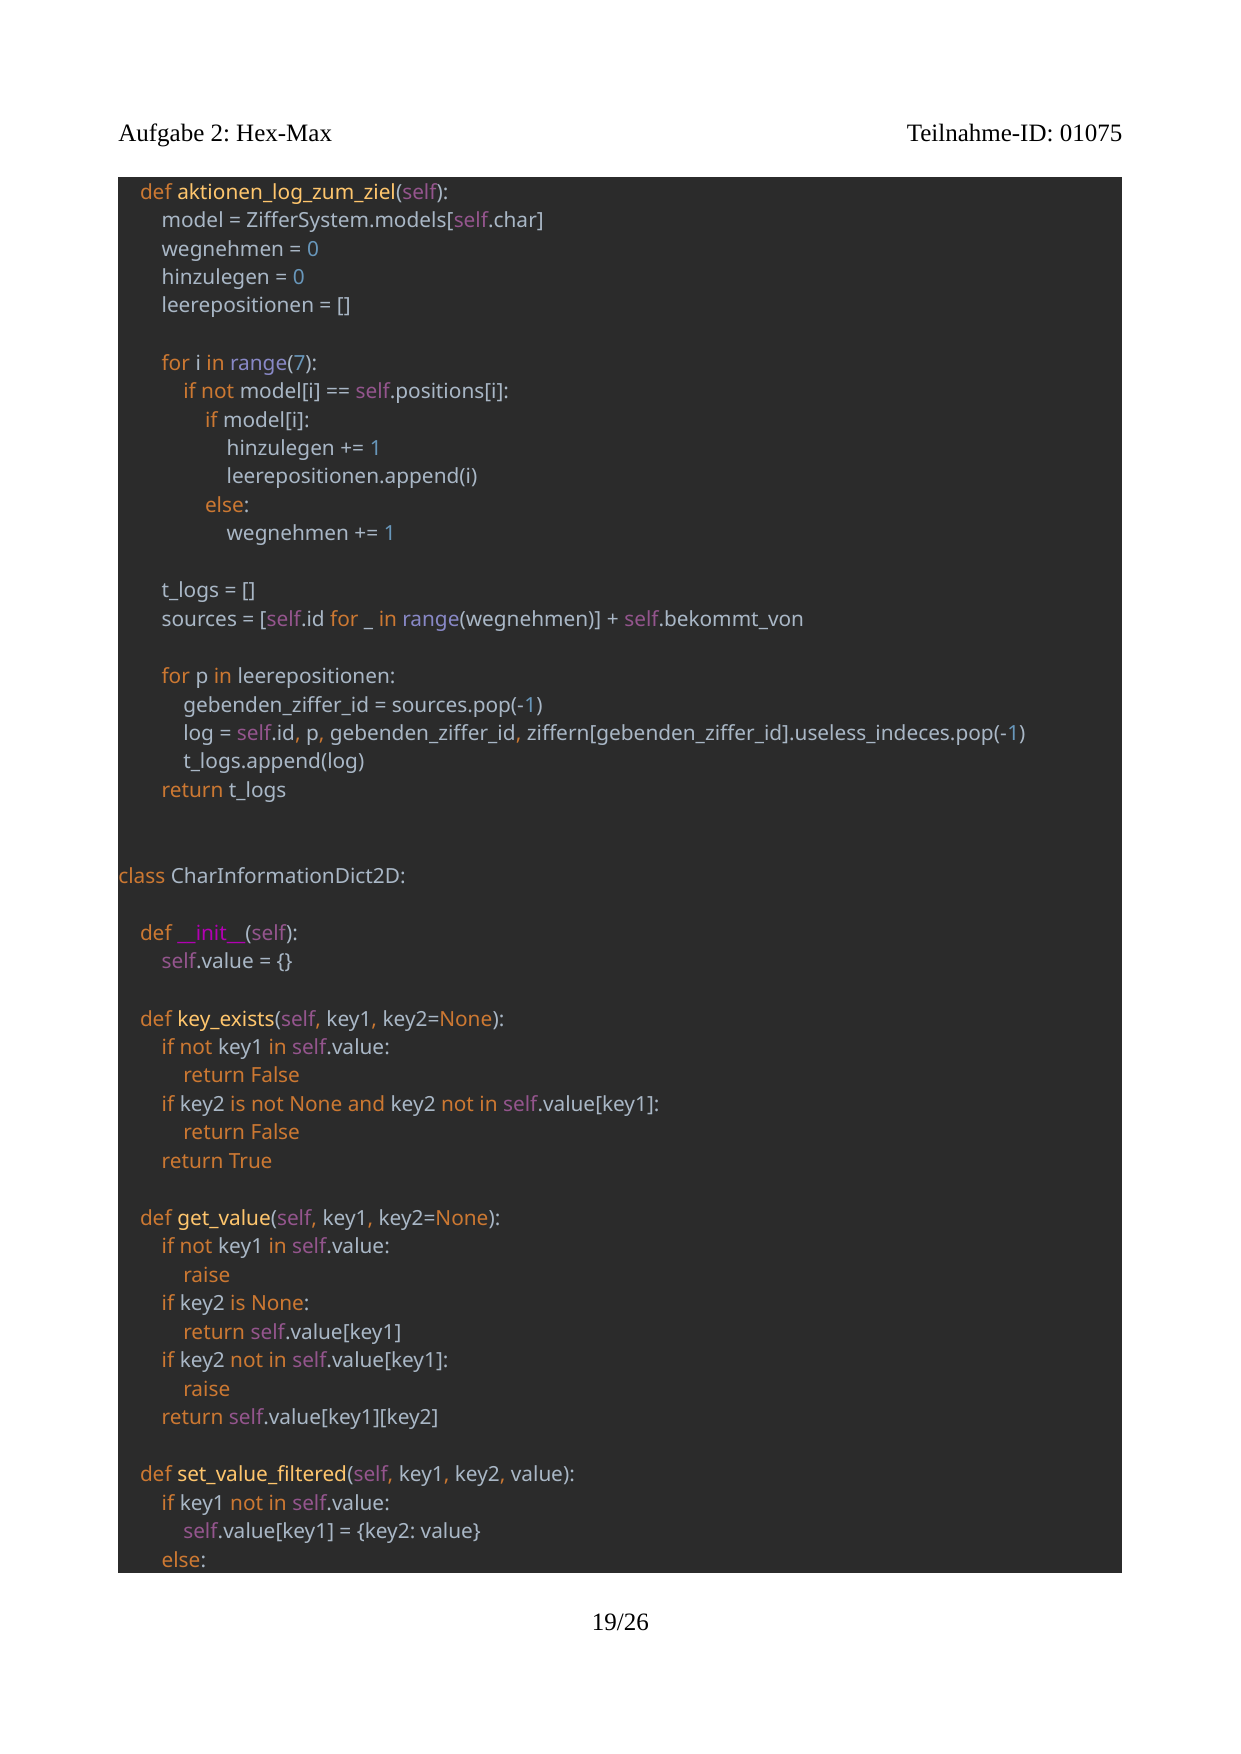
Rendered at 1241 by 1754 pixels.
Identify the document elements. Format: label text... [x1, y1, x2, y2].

text def aktionen_log_zum_ziel(self): model = ZifferSystem.models[self.char] wegnehmen = 0 hinzulegen = 0 leerepositionen = [] for i in range(7): if not model[i] == self.positions[i]: if model[i]: hinzulegen += 1 leerepositionen.append(i) else: wegnehmen += 1 t_logs = [] sources = [self.id for _ in range(wegnehmen)] + self.bekommt_von for p in leerepositionen: gebenden_ziffer_id = sources.pop(-1) log = self.id, p, gebenden_ziffer_id, ziffern[gebenden_ziffer_id].useless_indeces.pop(-1) t_logs.append(log) return t_logs class CharInformationDict2D: def __init__(self): self.value = {} def key_exists(self, key1, key2=None): if not key1 in self.value: return False if key2 is not None and key2 not in self.value[key1]: return False return True def get_value(self, key1, key2=None): if not key1 in self.value: raise if key2 is None: return self.value[key1] if key2 not in self.value[key1]: raise return self.value[key1][key2] def set_value_filtered(self, key1, key2, value): if key1 not in self.value: self.value[key1] = {key2: value} else: [118, 177, 1122, 1573]
